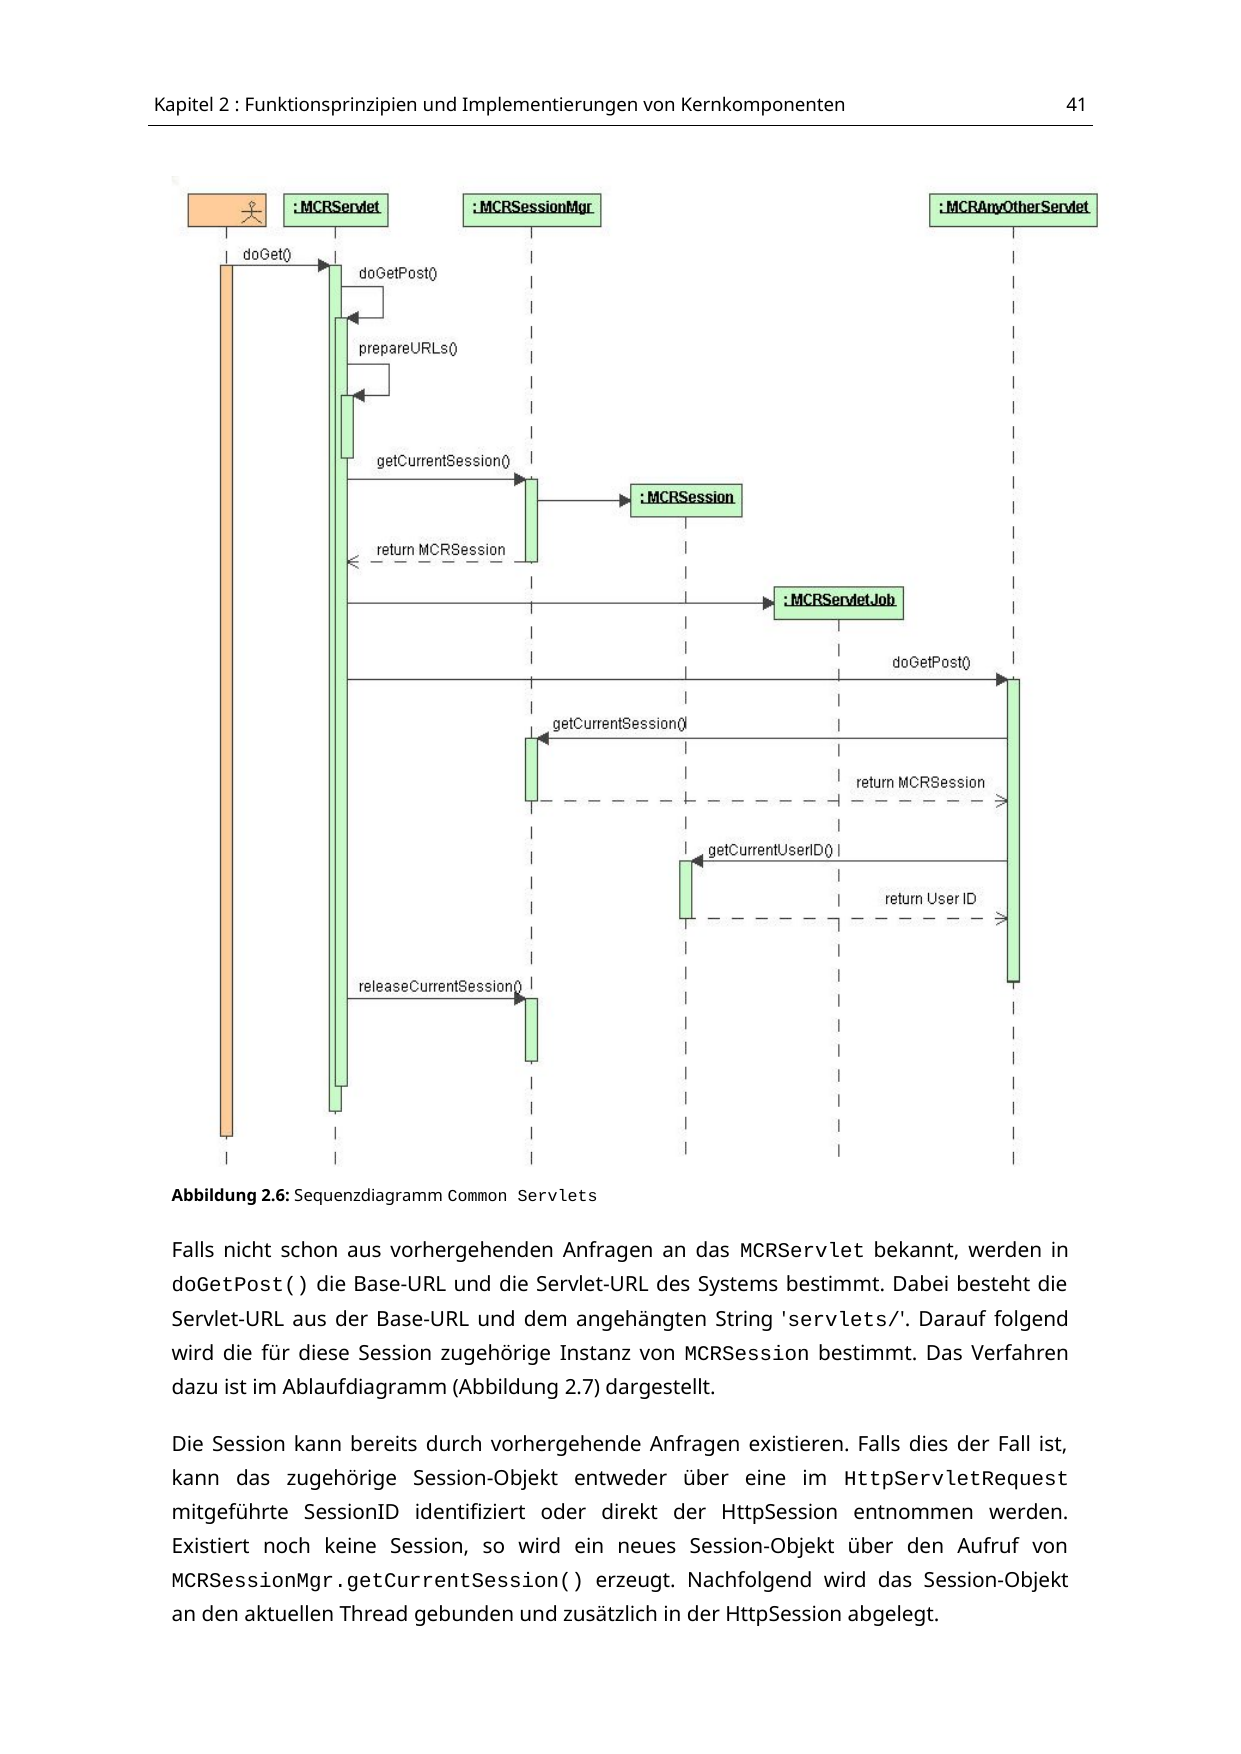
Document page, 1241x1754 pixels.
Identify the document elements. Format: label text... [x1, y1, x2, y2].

picture [171, 176, 1117, 1167]
text Abbildung 2.6: Sequenzdiagramm Common Servlets [171, 1167, 1113, 1206]
text [148, 148, 1136, 1206]
text Falls nicht schon aus vorhergehenden Anfragen an das MCRServlet bekannt, werden in doGetPost() die Base-URL und die Servlet-URL des Systems bestimmt. Dabei besteht die Servlet-URL aus der Base-URL und dem angehängten String 'servlets/'. Darauf folgend wird die für diese Session zugehörige Instanz von MCRSession bestimmt. Das Verfahren dazu ist im Ablaufdiagramm (Abbildung 2.7) dargestellt. [171, 1206, 1069, 1400]
text Die Session kann bereits durch vorhergehende Anfragen existieren. Falls dies der Fall ist, kann das zugehörige Session-Objekt entweder über eine im HttpServletRequest mitgeführte SessionID identifiziert oder direkt der HttpSession entnommen werden. Existiert noch keine Session, so wird ein neues Session-Objekt über den Aufruf von MCRSessionMgr.getCurrentSession() erzeugt. Nachfolgend wird das Session-Objekt an den aktuellen Thread gebunden und zusätzlich in der HttpSession abgelegt. [171, 1429, 1069, 1627]
